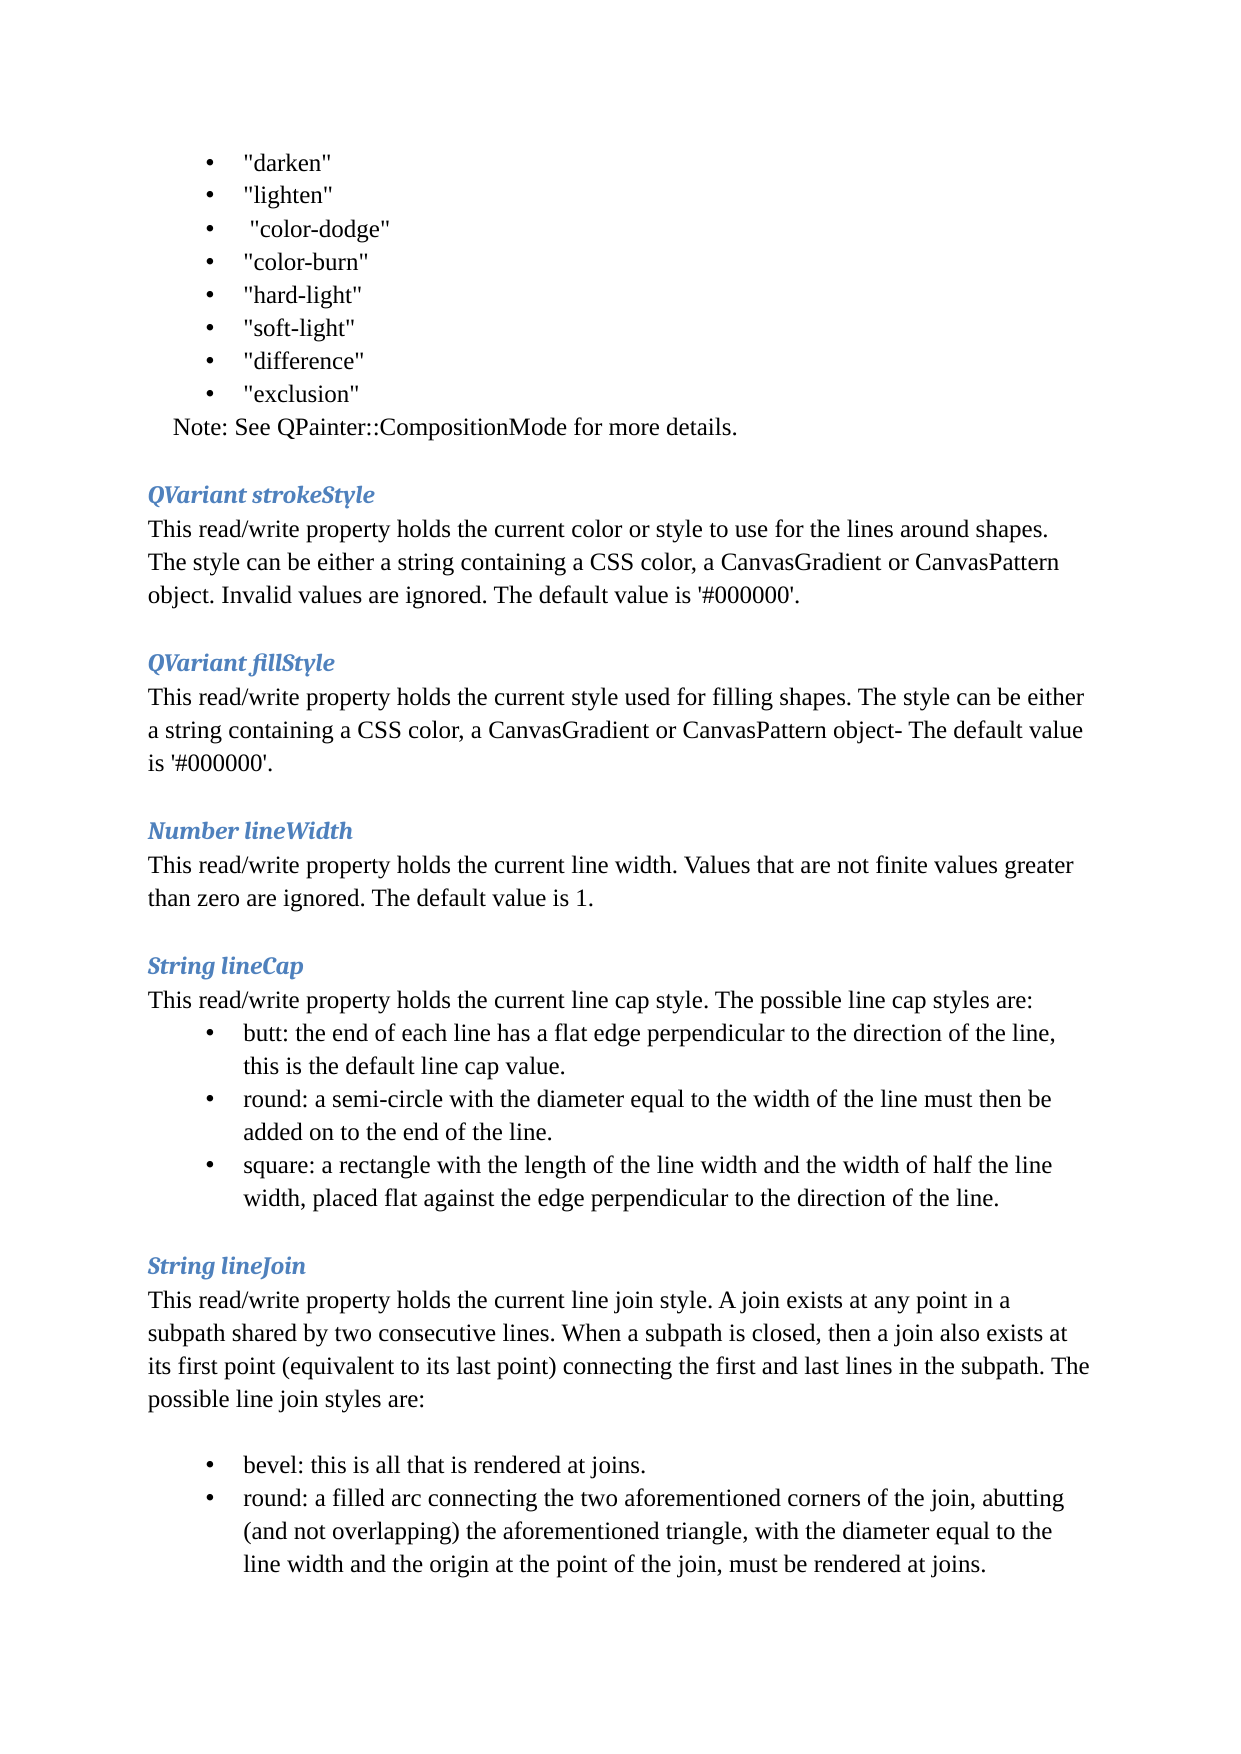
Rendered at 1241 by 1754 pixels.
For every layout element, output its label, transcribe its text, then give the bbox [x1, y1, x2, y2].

list "soft-light" [206, 313, 1093, 341]
list "color-burn" [206, 247, 1093, 275]
text This read/write property holds the current line cap style. The possible line cap styles are: [148, 985, 1093, 1013]
list "exclusion" [206, 379, 1093, 407]
text This read/write property holds the current line join style. A join exists at any point in a subpath shared by two consecutive lines. When a subpath is closed, then a join also exists at its first point (equivalent to its last point) connecting the first and last lines in the subpath. The possible line join styles are: [148, 1285, 1093, 1413]
list bevel: this is all that is rendered at joins. [206, 1450, 1093, 1479]
list "hard-light" [206, 280, 1093, 308]
subtitle String lineCap [148, 952, 1093, 981]
list round: a filled arc connecting the two aforementioned corners of the join, abutting (and not overlapping) the aforementioned triangle, with the diameter equal to the line width and the origin at the point of the join, must be rendered at joins. [206, 1483, 1093, 1578]
text This read/write property holds the current line width. Values that are not finite values greater than zero are ignored. The default value is 1. [148, 850, 1093, 912]
text This read/write property holds the current color or style to use for the lines around shapes. [148, 514, 1093, 542]
list square: a rectangle with the length of the line width and the width of half the line width, placed flat against the edge perpendicular to the direction of the line. [206, 1150, 1093, 1212]
subtitle Number lineWidth [148, 817, 1093, 846]
subtitle String lineJoin [148, 1252, 1093, 1281]
text Note: See QPainter::CompositionMode for more details. [148, 412, 1093, 441]
text The style can be either a string containing a CSS color, a CanvasGradient or CanvasPattern object. Invalid values are ignored. The default value is '#000000'. [148, 547, 1093, 608]
list "darken" [206, 148, 1093, 176]
list round: a semi-circle with the diameter equal to the width of the line must then be added on to the end of the line. [206, 1084, 1093, 1146]
list "color-dodge" [206, 214, 1093, 242]
subtitle QVariant fillStyle [148, 649, 1093, 677]
list butt: the end of each line has a flat edge perpendicular to the direction of the line, this is the default line cap value. [206, 1018, 1093, 1079]
subtitle QVariant strokeStyle [148, 481, 1093, 509]
list "difference" [206, 346, 1093, 374]
text This read/write property holds the current style used for filling shapes. The style can be either a string containing a CSS color, a CanvasGradient or CanvasPattern object- The default value is '#000000'. [148, 682, 1093, 777]
list "lighten" [206, 181, 1093, 209]
